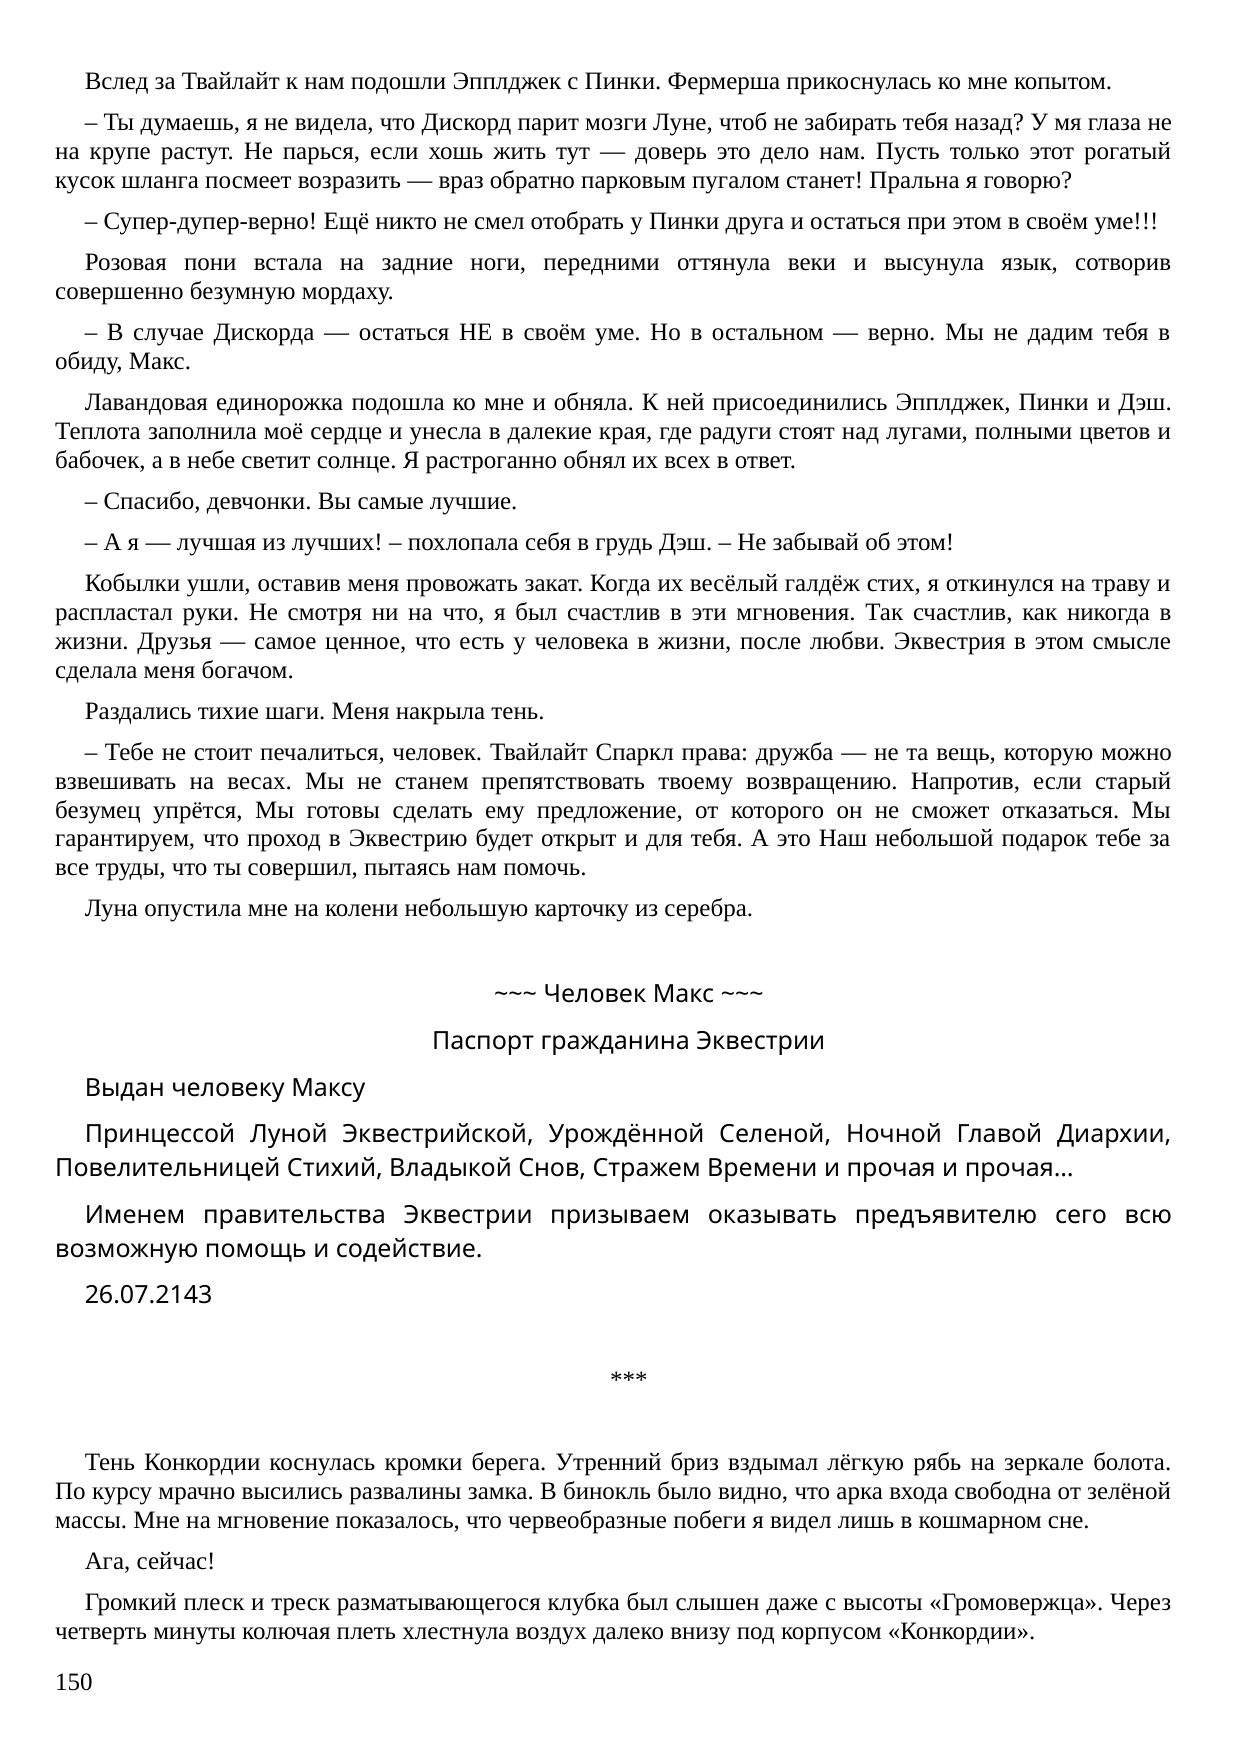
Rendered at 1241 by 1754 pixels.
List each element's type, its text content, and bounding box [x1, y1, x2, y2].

text Громкий плеск и треск разматывающегося клубка был слышен даже с высоты «Громовержца». Через четверть минуты колючая плеть хлестнула воздух далеко внизу под корпусом «Конкордии». [55, 1587, 1173, 1645]
text Розовая пони встала на задние ноги, передними оттянула веки и высунула язык, сотворив совершенно безумную мордаху. [55, 247, 1173, 305]
text Паспорт гражданина Эквестрии [55, 1023, 1173, 1057]
text – Спасибо, девчонки. Вы самые лучшие. [55, 486, 1173, 515]
text ~~~ Человек Макс ~~~ [55, 976, 1173, 1010]
text *** [55, 1365, 1173, 1393]
text Выдан человеку Максу [55, 1069, 1173, 1103]
text – Супер-дупер-верно! Ещё никто не смел отобрать у Пинки друга и остаться при этом в своём уме!!! [55, 206, 1173, 235]
text – А я — лучшая из лучших! – похлопала себя в грудь Дэш. – Не забывай об этом! [55, 527, 1173, 556]
text Вслед за Твайлайт к нам подошли Эпплджек с Пинки. Фермерша прикоснулась ко мне копытом. [55, 66, 1173, 95]
text Лавандовая единорожка подошла ко мне и обняла. К ней присоединились Эпплджек, Пинки и Дэш. Теплота заполнила моё сердце и унесла в далекие края, где радуги стоят над лугами, полными цветов и бабочек, а в небе светит солнце. Я растроганно обнял их всех в ответ. [55, 387, 1173, 473]
text Ага, сейчас! [55, 1546, 1173, 1575]
text 26.07.2143 [55, 1277, 1173, 1311]
text – Ты думаешь, я не видела, что Дискорд парит мозги Луне, чтоб не забирать тебя назад? У мя глаза не на крупе растут. Не парься, если хошь жить тут — доверь это дело нам. Пусть только этот рогатый кусок шланга посмеет возразить — враз обратно парковым пугалом станет! Пральна я говорю? [55, 107, 1173, 193]
text Кобылки ушли, оставив меня провожать закат. Когда их весёлый галдёж стих, я откинулся на траву и распластал руки. Не смотря ни на что, я был счастлив в эти мгновения. Так счастлив, как никогда в жизни. Друзья — самое ценное, что есть у человека в жизни, после любви. Эквестрия в этом смысле сделала меня богачом. [55, 568, 1173, 683]
text Принцессой Луной Эквестрийской, Урождённой Селеной, Ночной Главой Диархии, Повелительницей Стихий, Владыкой Снов, Стражем Времени и прочая и прочая… [55, 1116, 1173, 1184]
text Раздались тихие шаги. Меня накрыла тень. [55, 696, 1173, 725]
text – В случае Дискорда — остаться НЕ в своём уме. Но в остальном — верно. Мы не дадим тебя в обиду, Макс. [55, 317, 1173, 375]
text – Тебе не стоит печалиться, человек. Твайлайт Спаркл права: дружба — не та вещь, которую можно взвешивать на весах. Мы не станем препятствовать твоему возвращению. Напротив, если старый безумец упрётся, Мы готовы сделать ему предложение, от которого он не сможет отказаться. Мы гарантируем, что проход в Эквестрию будет открыт и для тебя. А это Наш небольшой подарок тебе за все труды, что ты совершил, пытаясь нам помочь. [55, 737, 1173, 881]
text Именем правительства Эквестрии призываем оказывать предъявителю сего всю возможную помощь и содействие. [55, 1196, 1173, 1264]
text Луна опустила мне на колени небольшую карточку из серебра. [55, 893, 1173, 922]
text Тень Конкордии коснулась кромки берега. Утренний бриз вздымал лёгкую рябь на зеркале болота. По курсу мрачно высились развалины замка. В бинокль было видно, что арка входа свободна от зелёной массы. Мне на мгновение показалось, что червеобразные побеги я видел лишь в кошмарном сне. [55, 1447, 1173, 1533]
